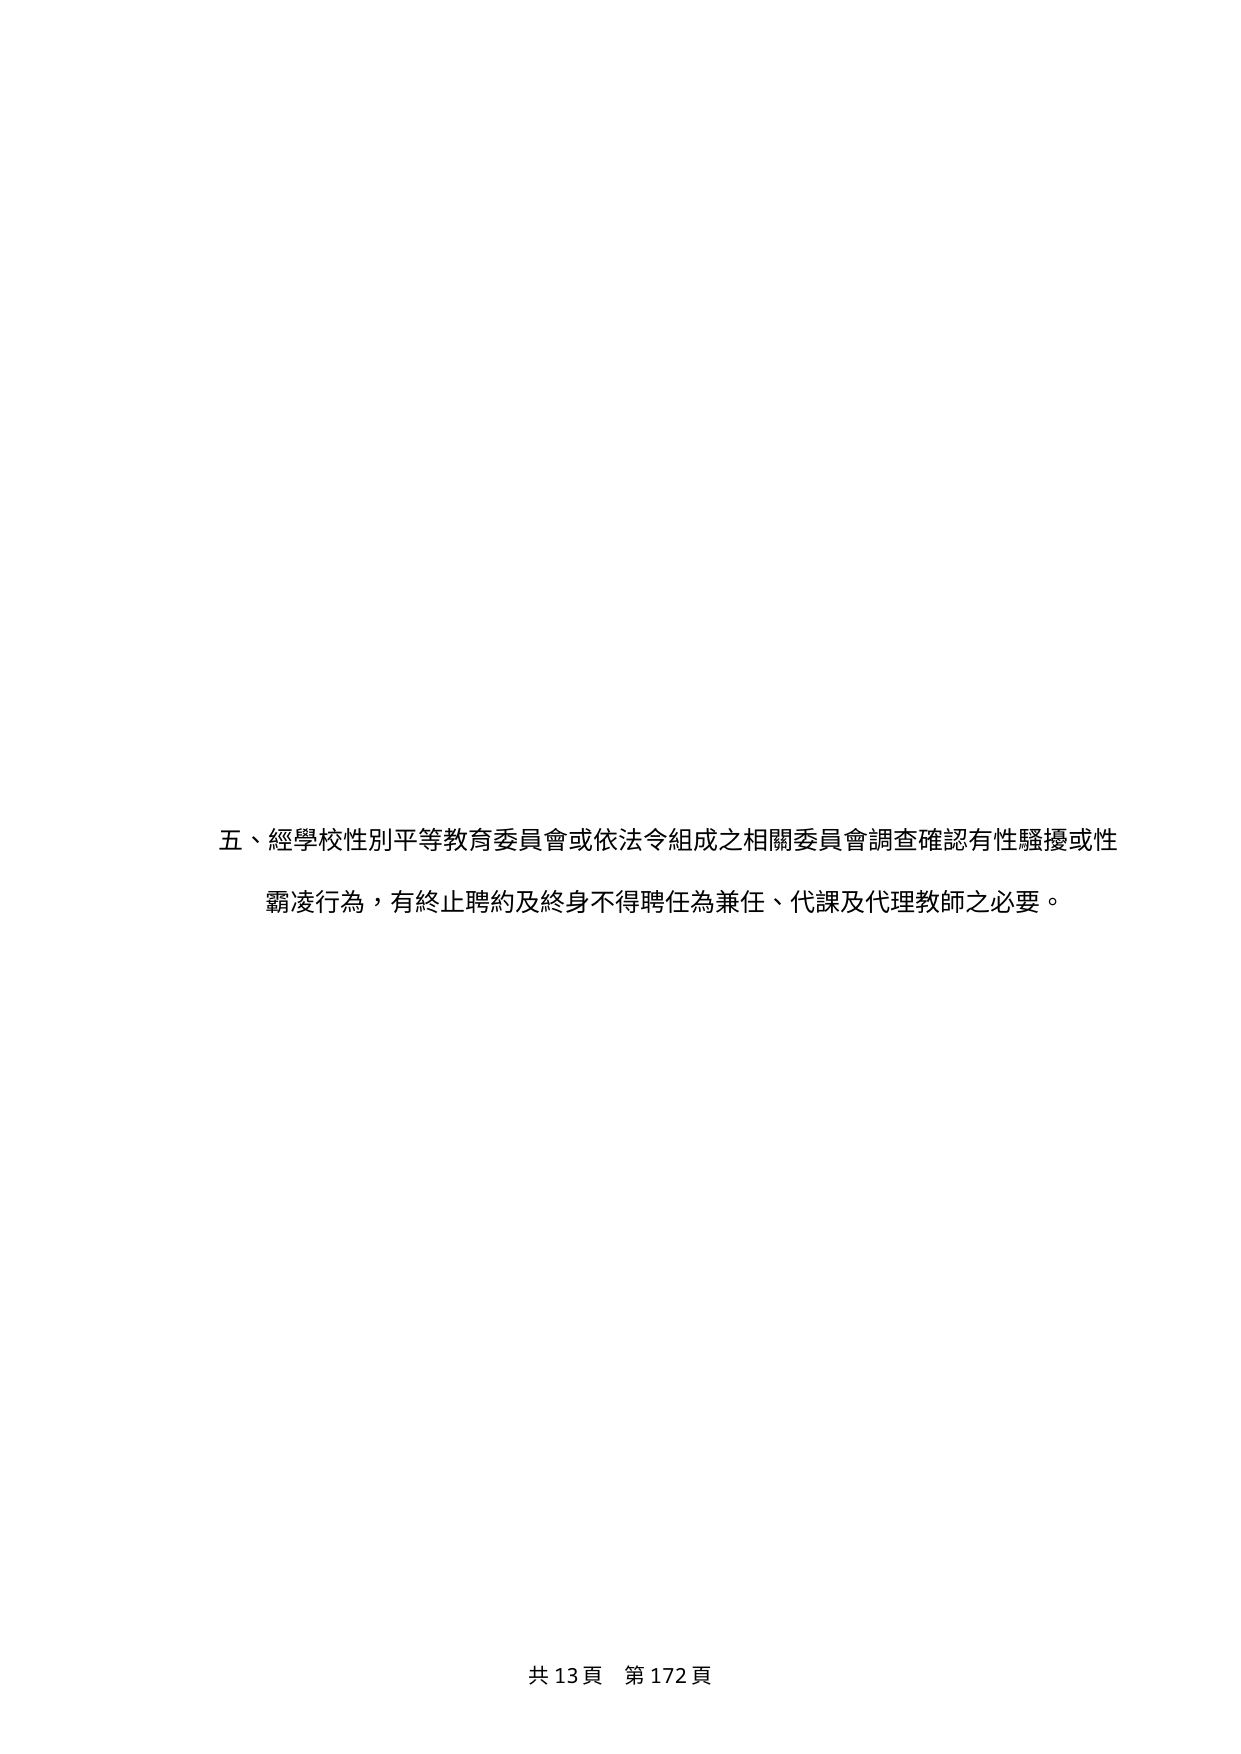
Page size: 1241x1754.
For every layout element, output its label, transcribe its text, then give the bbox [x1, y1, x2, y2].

text 五、經學校性別平等教育委員會或依法令組成之相關委員會調查確認有性騷擾或性霸凌行為，有終止聘約及終身不得聘任為兼任、代課及代理教師之必要。 [218, 797, 1122, 922]
